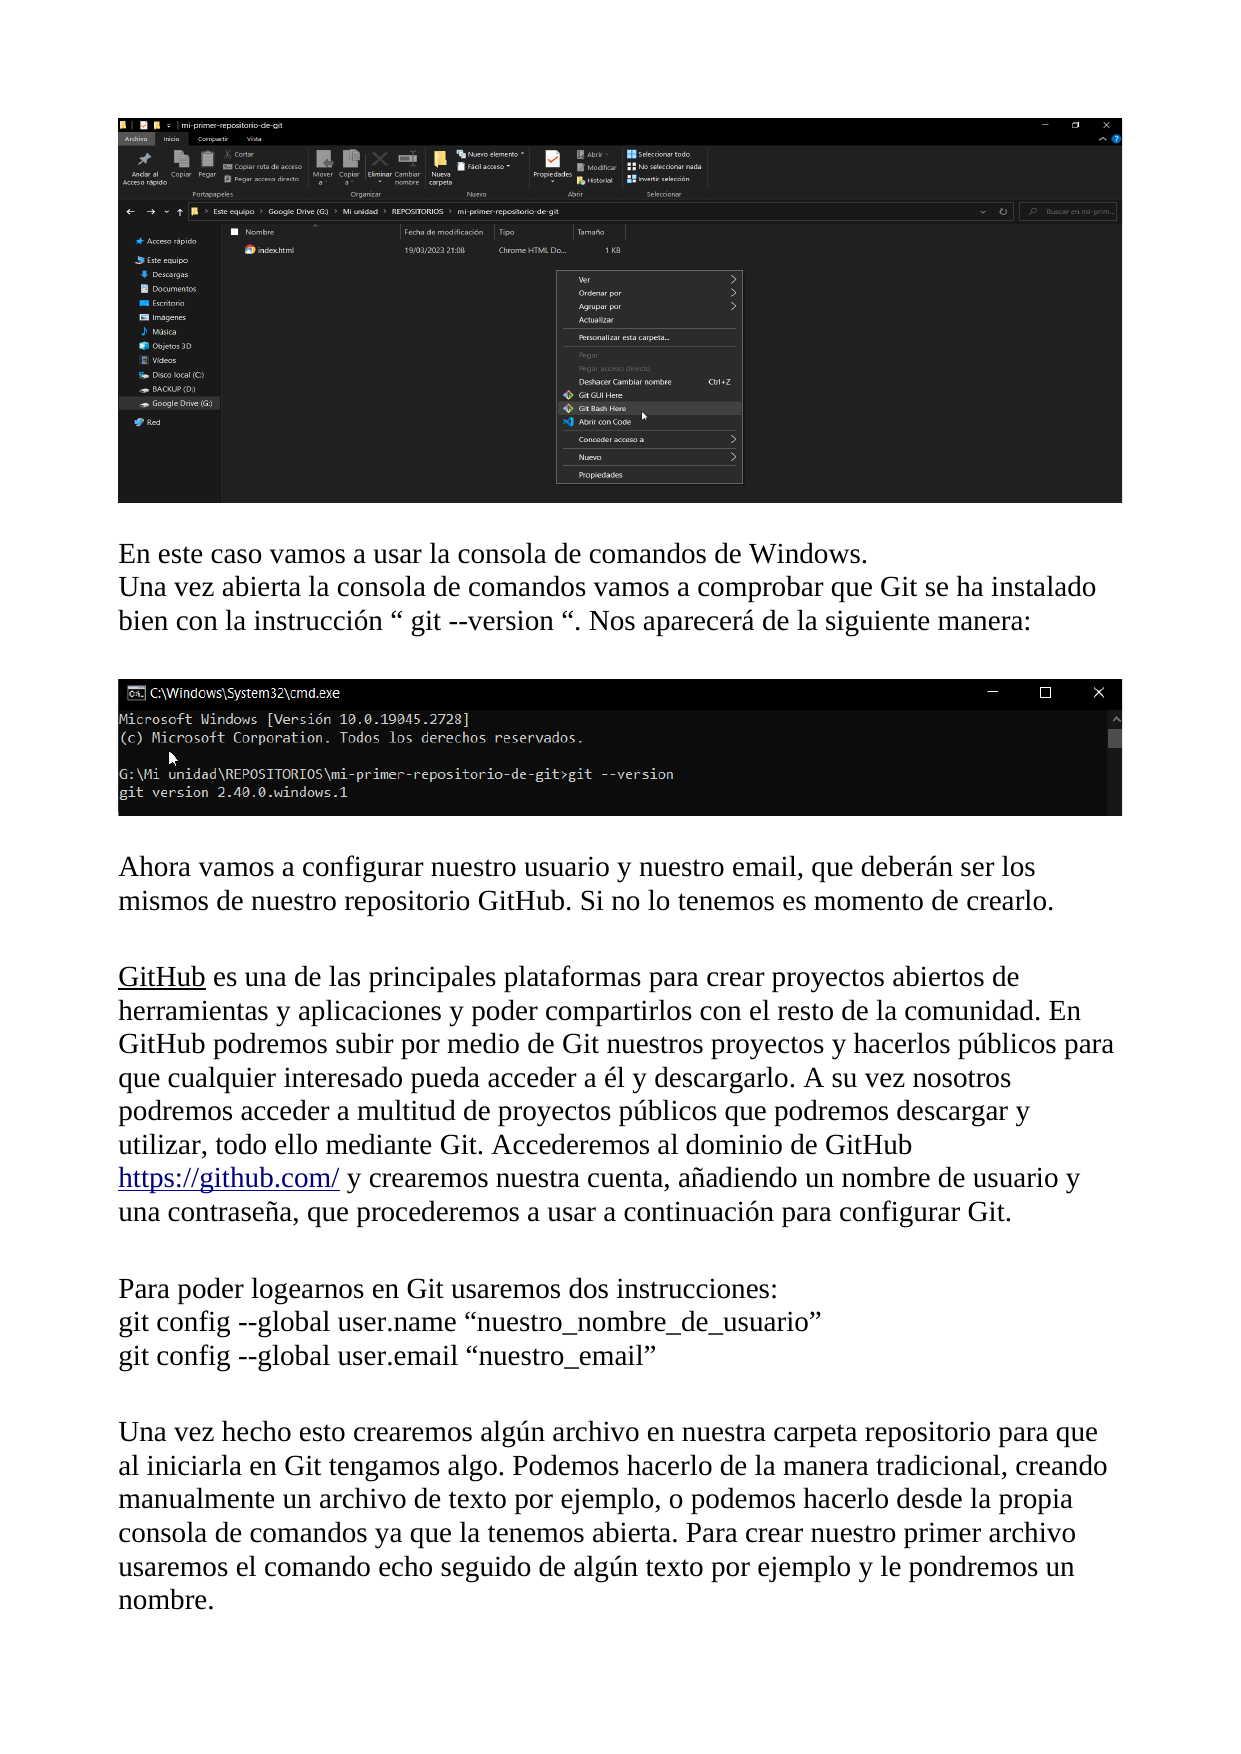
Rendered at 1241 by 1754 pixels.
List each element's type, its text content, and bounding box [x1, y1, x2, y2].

text Ahora vamos a configurar nuestro usuario y nuestro email, que deberán ser los mismos de nuestro repositorio GitHub. Si no lo tenemos es momento de crearlo. [118, 849, 1122, 916]
text Una vez abierta la consola de comandos vamos a comprobar que Git se ha instalado bien con la instrucción “ git --version “. Nos aparecerá de la siguiente manera: [118, 569, 1122, 637]
text En este caso vamos a usar la consola de comandos de Windows. [118, 536, 1122, 569]
text git config --global user.name “nuestro_nombre_de_usuario” [118, 1304, 1122, 1338]
picture [118, 679, 1123, 816]
picture [118, 118, 1123, 503]
text git config --global user.email “nuestro_email” [118, 1338, 1122, 1371]
text Para poder logearnos en Git usaremos dos instrucciones: [118, 1271, 1122, 1304]
text GitHub es una de las principales plataformas para crear proyectos abiertos de herramientas y aplicaciones y poder compartirlos con el resto de la comunidad. En GitHub podremos subir por medio de Git nuestros proyectos y hacerlos públicos para que cualquier interesado pueda acceder a él y descargarlo. A su vez nosotros podremos acceder a multitud de proyectos públicos que podremos descargar y utilizar, todo ello mediante Git. Accederemos al dominio de GitHub https://github.com/ y crearemos nuestra cuenta, añadiendo un nombre de usuario y una contraseña, que procederemos a usar a continuación para configurar Git. [118, 959, 1122, 1228]
text Una vez hecho esto crearemos algún archivo en nuestra carpeta repositorio para que al iniciarla en Git tengamos algo. Podemos hacerlo de la manera tradicional, creando manualmente un archivo de texto por ejemplo, o podemos hacerlo desde la propia consola de comandos ya que la tenemos abierta. Para crear nuestro primer archivo usaremos el comando echo seguido de algún texto por ejemplo y le pondremos un nombre. [118, 1414, 1122, 1616]
